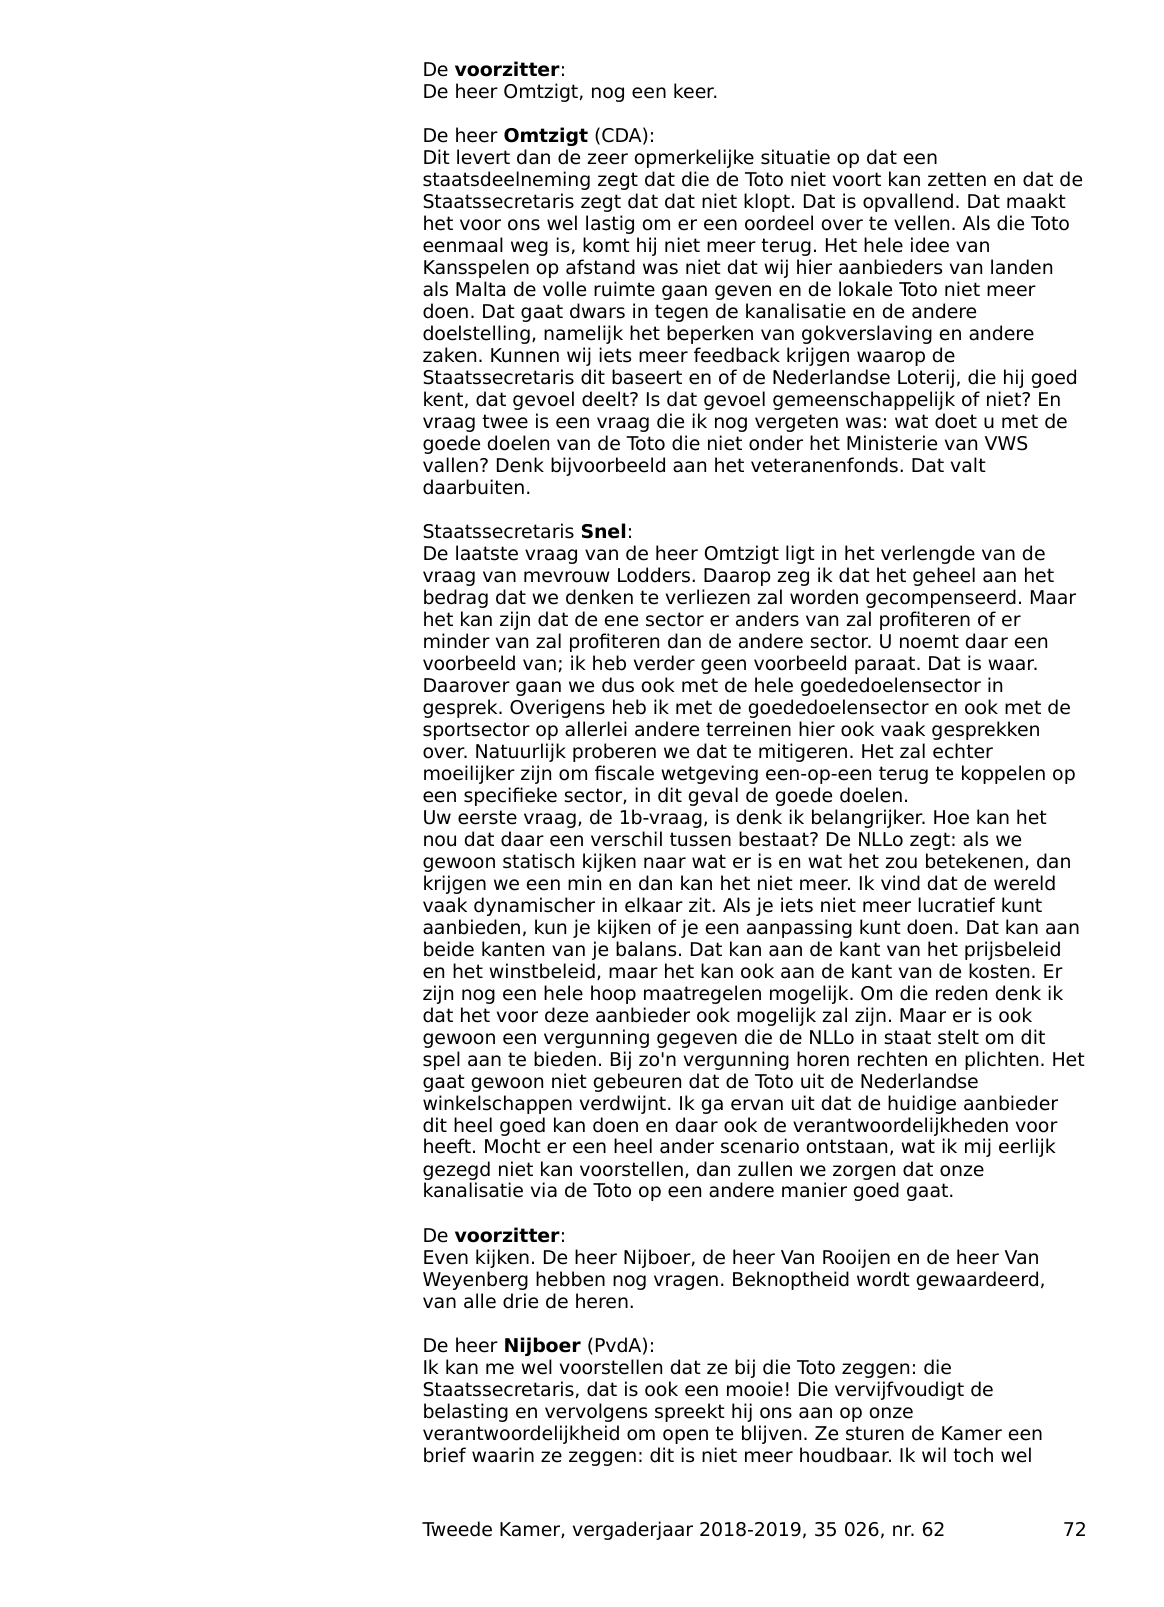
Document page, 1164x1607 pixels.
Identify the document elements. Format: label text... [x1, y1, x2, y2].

text Even kijken. De heer Nijboer, de heer Van Rooijen en de heer Van Weyenberg hebben nog vragen. Beknoptheid wordt gewaardeerd, van alle drie de heren. [422, 1247, 1087, 1312]
text Ik kan me wel voorstellen dat ze bij die Toto zeggen: die Staatssecretaris, dat is ook een mooie! Die vervijfvoudigt de belasting en vervolgens spreekt hij ons aan op onze verantwoordelijkheid om open te blijven. Ze sturen de Kamer een brief waarin ze zeggen: dit is niet meer houdbaar. Ik wil toch wel [422, 1357, 1087, 1467]
text De laatste vraag van de heer Omtzigt ligt in het verlengde van de vraag van mevrouw Lodders. Daarop zeg ik dat het geheel aan het bedrag dat we denken te verliezen zal worden gecompenseerd. Maar het kan zijn dat de ene sector er anders van zal profiteren of er minder van zal profiteren dan de andere sector. U noemt daar een voorbeeld van; ik heb verder geen voorbeeld paraat. Dat is waar. Daarover gaan we dus ook met de hele goededoelensector in gesprek. Overigens heb ik met de goededoelensector en ook met de sportsector op allerlei andere terreinen hier ook vaak gesprekken over. Natuurlijk proberen we dat te mitigeren. Het zal echter moeilijker zijn om fiscale wetgeving een-op-een terug te koppelen op een specifieke sector, in dit geval de goede doelen. [422, 543, 1087, 807]
text Uw eerste vraag, de 1b-vraag, is denk ik belangrijker. Hoe kan het nou dat daar een verschil tussen bestaat? De NLLo zegt: als we gewoon statisch kijken naar wat er is en wat het zou betekenen, dan krijgen we een min en dan kan het niet meer. Ik vind dat de wereld vaak dynamischer in elkaar zit. Als je iets niet meer lucratief kunt aanbieden, kun je kijken of je een aanpassing kunt doen. Dat kan aan beide kanten van je balans. Dat kan aan de kant van het prijsbeleid en het winstbeleid, maar het kan ook aan de kant van de kosten. Er zijn nog een hele hoop maatregelen mogelijk. Om die reden denk ik dat het voor deze aanbieder ook mogelijk zal zijn. Maar er is ook gewoon een vergunning gegeven die de NLLo in staat stelt om dit spel aan te bieden. Bij zo'n vergunning horen rechten en plichten. Het gaat gewoon niet gebeuren dat de Toto uit de Nederlandse winkelschappen verdwijnt. Ik ga ervan uit dat de huidige aanbieder dit heel goed kan doen en daar ook de verantwoordelijkheden voor heeft. Mocht er een heel ander scenario ontstaan, wat ik mij eerlijk gezegd niet kan voorstellen, dan zullen we zorgen dat onze kanalisatie via de Toto op een andere manier goed gaat. [422, 807, 1087, 1202]
text De heer Nijboer (PvdA): [422, 1335, 1087, 1357]
text De heer Omtzigt, nog een keer. [422, 81, 1087, 103]
text Staatssecretaris Snel: [422, 521, 1087, 543]
text De voorzitter: [422, 59, 1087, 81]
text De voorzitter: [422, 1224, 1087, 1247]
text De heer Omtzigt (CDA): [422, 125, 1087, 147]
text Dit levert dan de zeer opmerkelijke situatie op dat een staatsdeelneming zegt dat die de Toto niet voort kan zetten en dat de Staatssecretaris zegt dat dat niet klopt. Dat is opvallend. Dat maakt het voor ons wel lastig om er een oordeel over te vellen. Als die Toto eenmaal weg is, komt hij niet meer terug. Het hele idee van Kansspelen op afstand was niet dat wij hier aanbieders van landen als Malta de volle ruimte gaan geven en de lokale Toto niet meer doen. Dat gaat dwars in tegen de kanalisatie en de andere doelstelling, namelijk het beperken van gokverslaving en andere zaken. Kunnen wij iets meer feedback krijgen waarop de Staatssecretaris dit baseert en of de Nederlandse Loterij, die hij goed kent, dat gevoel deelt? Is dat gevoel gemeenschappelijk of niet? En vraag twee is een vraag die ik nog vergeten was: wat doet u met de goede doelen van de Toto die niet onder het Ministerie van VWS vallen? Denk bijvoorbeeld aan het veteranenfonds. Dat valt daarbuiten. [422, 147, 1087, 499]
